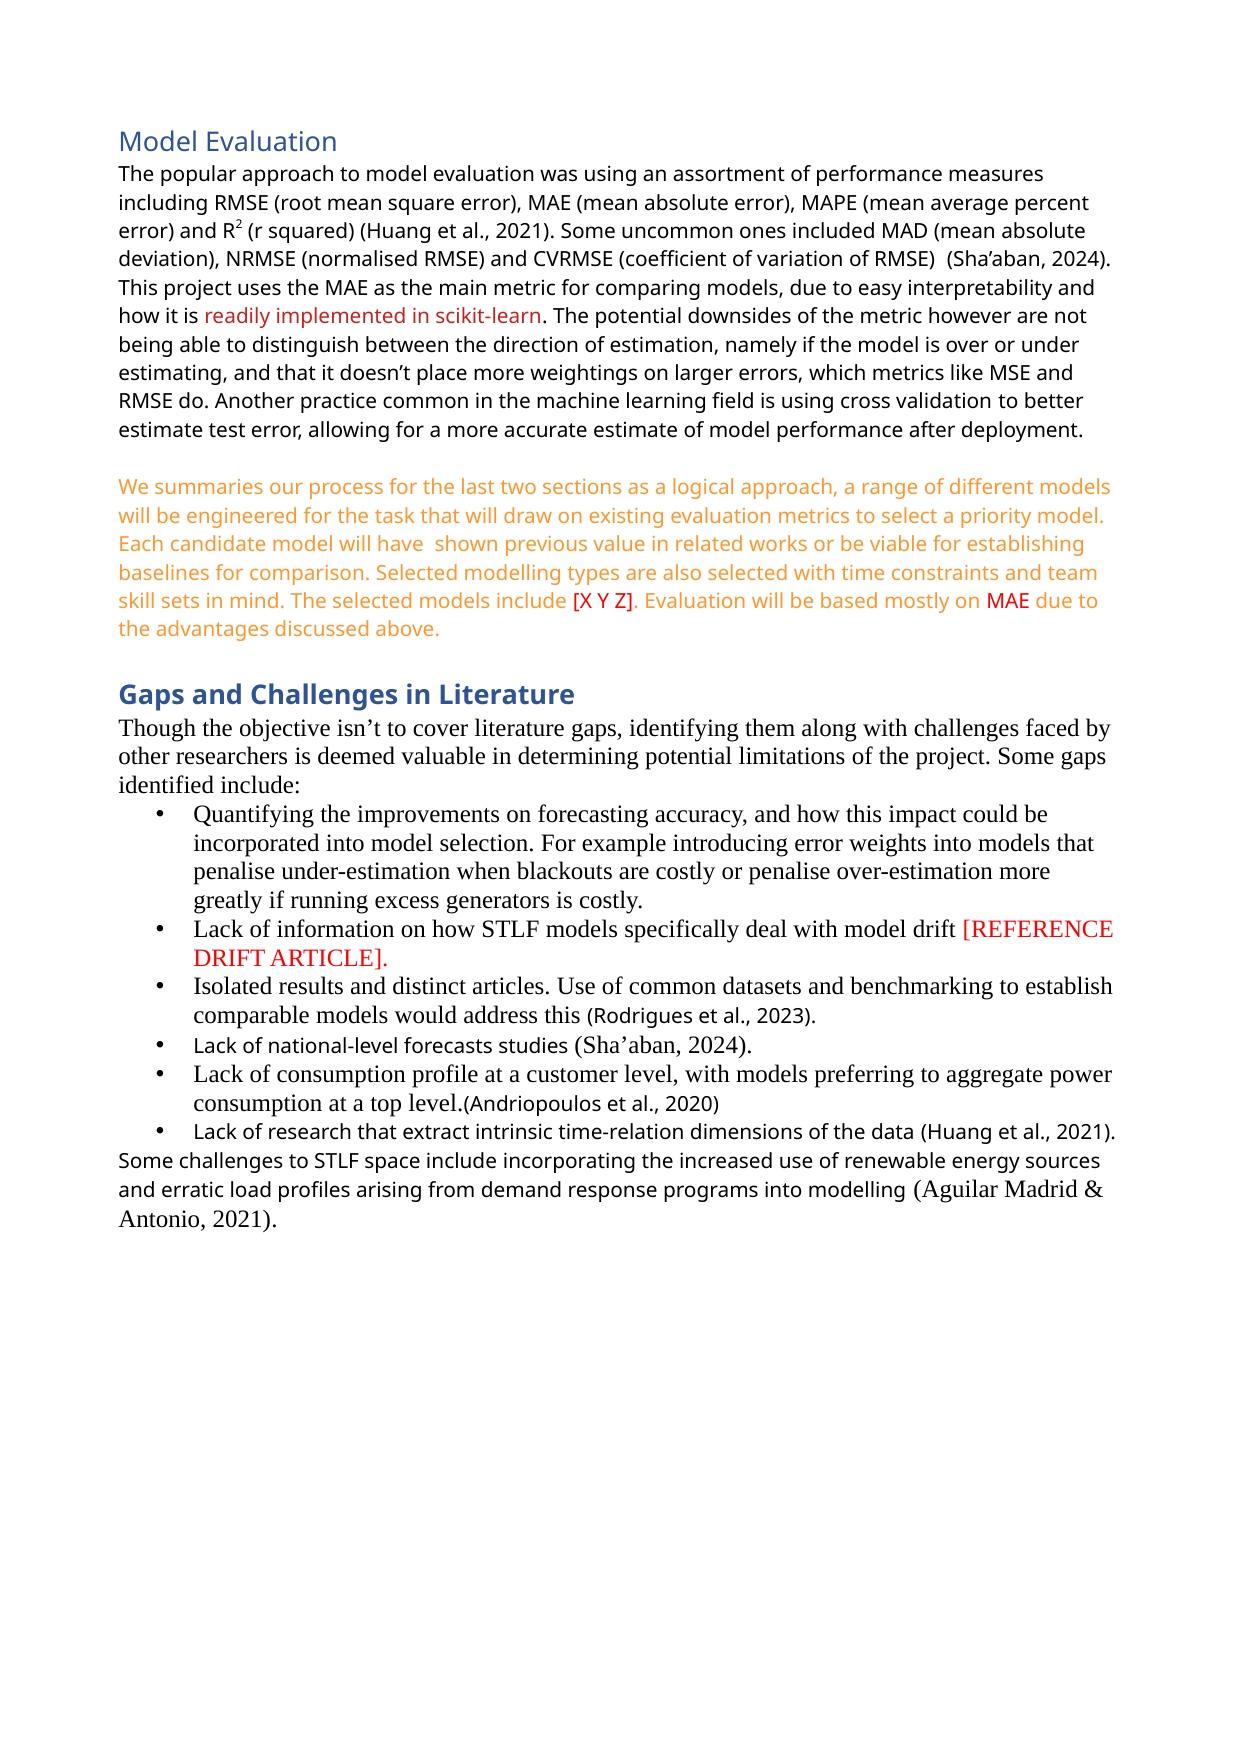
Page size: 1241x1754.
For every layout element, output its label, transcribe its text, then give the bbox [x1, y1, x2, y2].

list Quantifying the improvements on forecasting accuracy, and how this impact could be incorporated into model selection. For example introducing error weights into models that penalise under-estimation when blackouts are costly or penalise over-estimation more greatly if running excess generators is costly. [156, 799, 1122, 914]
list Isolated results and distinct articles. Use of common datasets and benchmarking to establish comparable models would address this (Rodrigues et al., 2023). [156, 971, 1122, 1030]
subtitle Model Evaluation [118, 122, 1122, 159]
subtitle Gaps and Challenges in Literature [118, 676, 1122, 713]
list Lack of national-level forecasts studies (Sha’aban, 2024). [156, 1030, 1122, 1059]
list Lack of consumption profile at a customer level, with models preferring to aggregate power consumption at a top level.(Andriopoulos et al., 2020) [156, 1059, 1122, 1117]
list Lack of information on how STLF models specifically deal with model drift [REFERENCE DRIFT ARTICLE]. [156, 914, 1122, 971]
text The popular approach to model evaluation was using an assortment of performance measures including RMSE (root mean square error), MAE (mean absolute error), MAPE (mean average percent error) and R2 (r squared) (Huang et al., 2021). Some uncommon ones included MAD (mean absolute deviation), NRMSE (normalised RMSE) and CVRMSE (coefficient of variation of RMSE) (Sha’aban, 2024). This project uses the MAE as the main metric for comparing models, due to easy interpretability and how it is readily implemented in scikit-learn. The potential downsides of the metric however are not being able to distinguish between the direction of estimation, namely if the model is over or under estimating, and that it doesn’t place more weightings on larger errors, which metrics like MSE and RMSE do. Another practice common in the machine learning field is using cross validation to better estimate test error, allowing for a more accurate estimate of model performance after deployment. [118, 159, 1122, 443]
text Some challenges to STLF space include incorporating the increased use of renewable energy sources and erratic load profiles arising from demand response programs into modelling (Aguilar Madrid & Antonio, 2021). [118, 1146, 1122, 1232]
text We summaries our process for the last two sections as a logical approach, a range of different models will be engineered for the task that will draw on existing evaluation metrics to select a priority model. Each candidate model will have shown previous value in related works or be viable for establishing baselines for comparison. Selected modelling types are also selected with time constraints and team skill sets in mind. The selected models include [X Y Z]. Evaluation will be based mostly on MAE due to the advantages discussed above. [118, 472, 1122, 643]
list Lack of research that extract intrinsic time-relation dimensions of the data (Huang et al., 2021). [156, 1117, 1122, 1146]
text Though the objective isn’t to cover literature gaps, identifying them along with challenges faced by other researchers is deemed valuable in determining potential limitations of the project. Some gaps identified include: [118, 713, 1122, 799]
